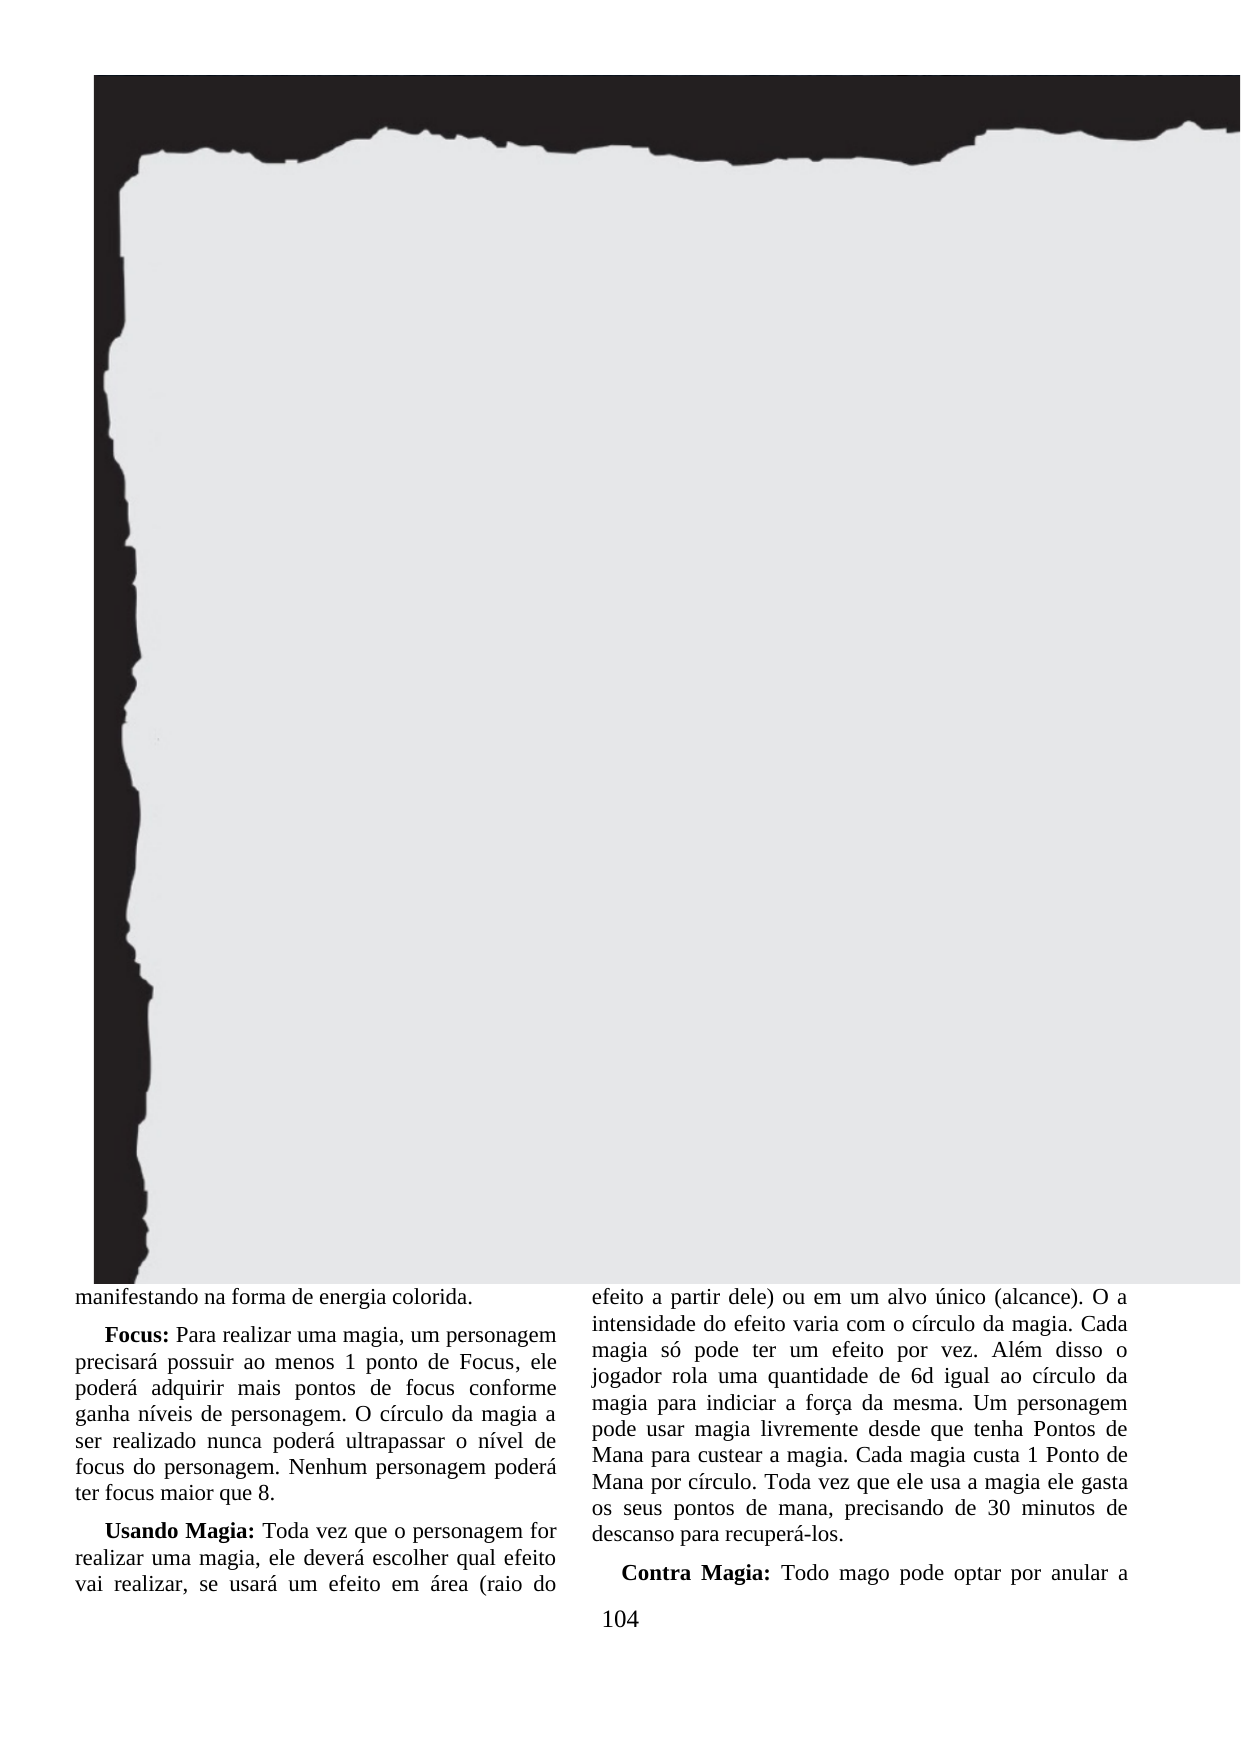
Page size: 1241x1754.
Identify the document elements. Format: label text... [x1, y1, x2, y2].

picture [93, 75, 1241, 1284]
text Usando Magia: Toda vez que o personagem for realizar uma magia, ele deverá escolher qual efeito vai realizar, se usará um efeito em área (raio do [75, 1518, 557, 1597]
text Contra Magia: Todo mago pode optar por anular a [592, 1558, 1129, 1585]
text efeito a partir dele) ou em um alvo único (alcance). O a intensidade do efeito varia com o círculo da magia. Cada magia só pode ter um efeito por vez. Além disso o jogador rola uma quantidade de 6d igual ao círculo da magia para indiciar a força da mesma. Um personagem pode usar magia livremente desde que tenha Pontos de Mana para custear a magia. Cada magia custa 1 Ponto de Mana por círculo. Toda vez que ele usa a magia ele gasta os seus pontos de mana, precisando de 30 minutos de descanso para recuperá-los. [592, 1284, 1129, 1547]
subtitle Focus: Para realizar uma magia, um personagem precisará possuir ao menos 1 ponto de Focus, ele poderá adquirir mais pontos de focus conforme ganha níveis de personagem. O círculo da magia a ser realizado nunca poderá ultrapassar o nível de focus do personagem. Nenhum personagem poderá ter focus maior que 8. [75, 1321, 557, 1506]
subtitle manifestando na forma de energia colorida. [75, 1283, 557, 1309]
